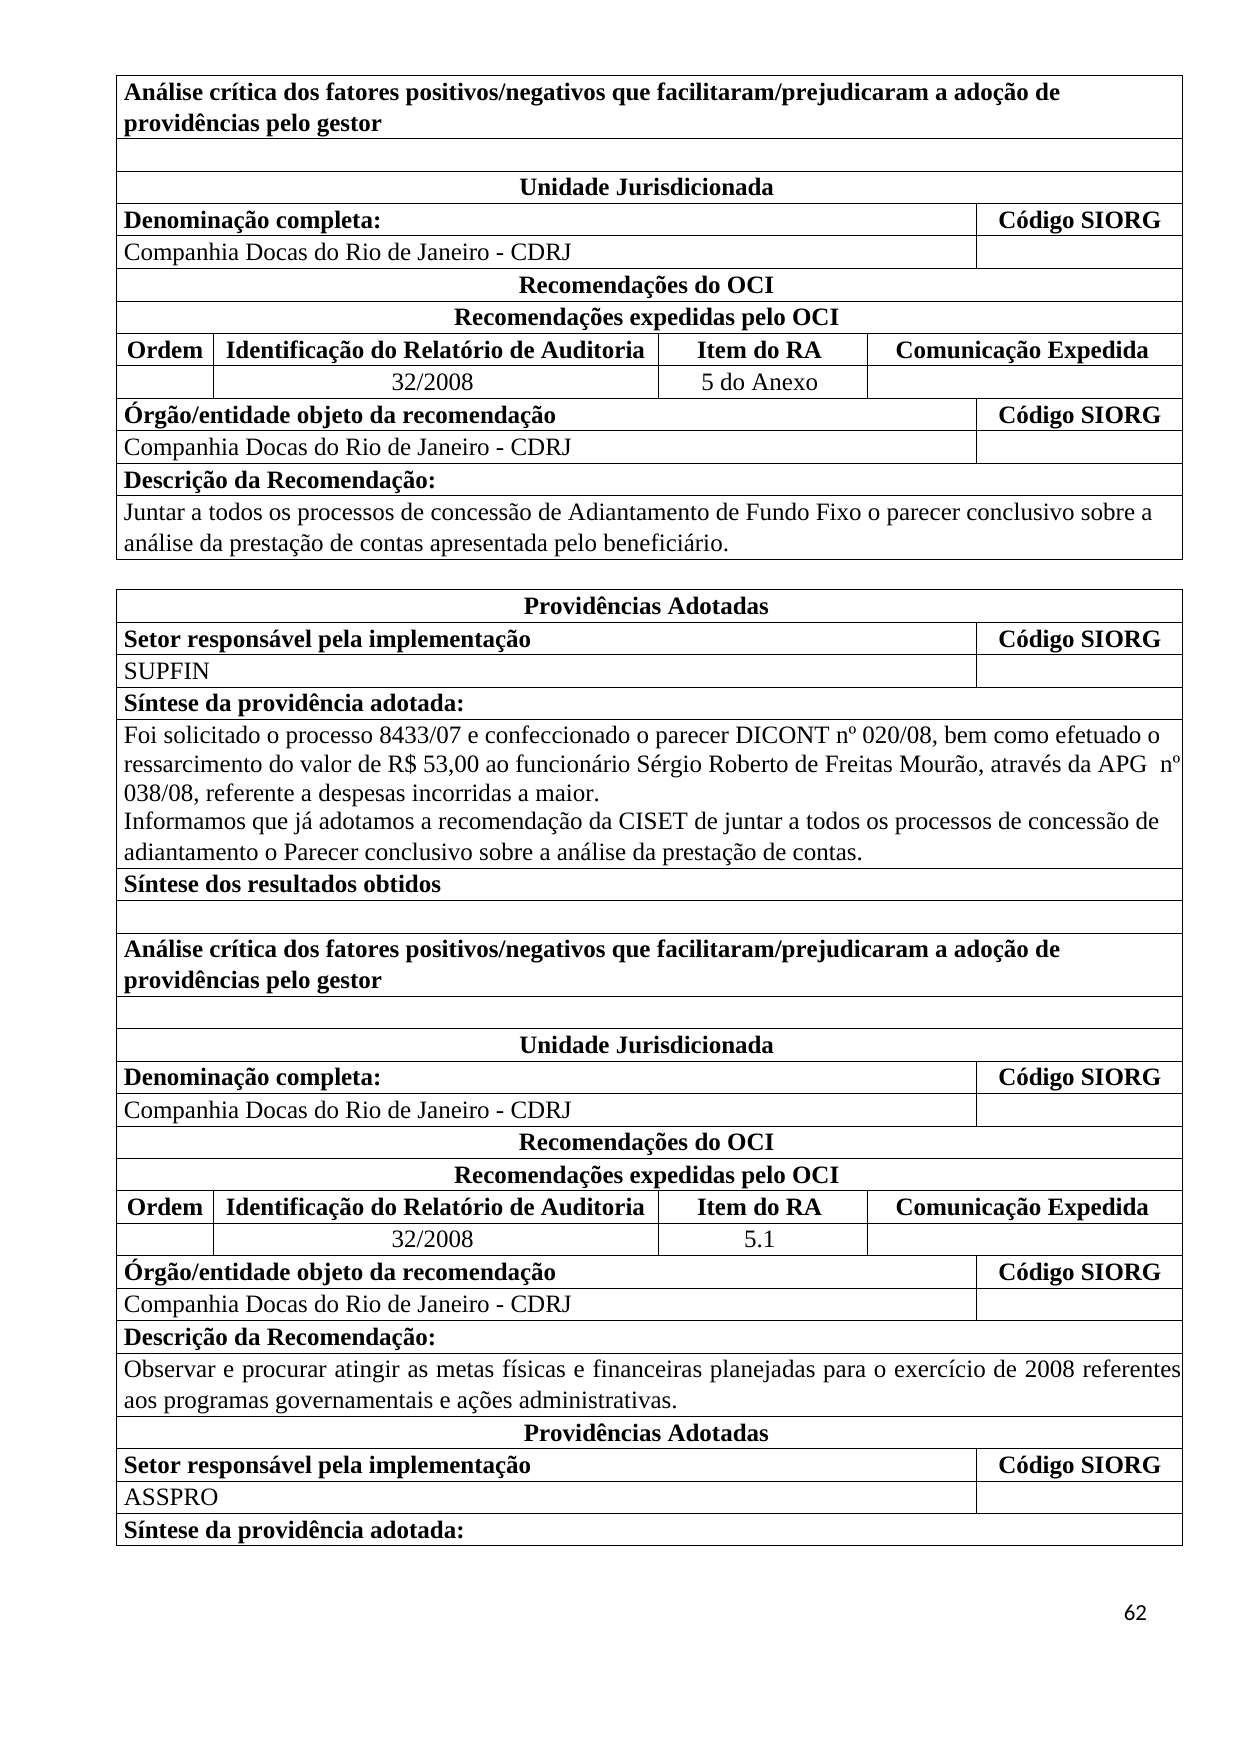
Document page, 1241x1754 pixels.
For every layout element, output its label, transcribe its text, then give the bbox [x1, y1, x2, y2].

table_cell Denominação completa: [117, 204, 976, 235]
table_cell Unidade Jurisdicionada [117, 1029, 1182, 1061]
table_cell Juntar a todos os processos de concessão de Adiantamento de Fundo Fixo o parecer conclusivo sobre a análise da prestação de contas apresentada pelo beneficiário. [117, 496, 1182, 558]
table_cell SUPFIN [117, 655, 976, 687]
table_cell 32/2008 [214, 366, 658, 398]
table_cell [977, 1289, 1182, 1320]
table_cell Síntese da providência adotada: [117, 688, 1182, 719]
table_cell [977, 431, 1182, 463]
table_cell Item do RA [659, 1191, 867, 1223]
table_cell Código SIORG [977, 1062, 1182, 1093]
table_cell [977, 236, 1182, 268]
table_cell 5 do Anexo [659, 366, 867, 398]
table_cell Ordem [117, 1191, 213, 1223]
table_cell ASSPRO [117, 1482, 976, 1513]
table_cell Código SIORG [977, 204, 1182, 235]
table_cell Recomendações expedidas pelo OCI [117, 1159, 1182, 1190]
table_cell Companhia Docas do Rio de Janeiro - CDRJ [117, 431, 976, 463]
table_cell Recomendações expedidas pelo OCI [117, 302, 1182, 333]
table_cell Recomendações do OCI [117, 269, 1182, 301]
table_cell Síntese da providência adotada: [117, 1514, 1182, 1545]
table_cell Código SIORG [977, 1449, 1182, 1481]
table_cell Identificação do Relatório de Auditoria [214, 1191, 658, 1223]
table_cell Ordem [117, 334, 213, 365]
table_cell [977, 1094, 1182, 1126]
table_cell Análise crítica dos fatores positivos/negativos que facilitaram/prejudicaram a adoção de providências pelo gestor [117, 934, 1182, 996]
table_header Providências Adotadas [117, 590, 1182, 622]
table_cell Síntese dos resultados obtidos [117, 869, 1182, 900]
table_cell [868, 1224, 1182, 1255]
table_cell Descrição da Recomendação: [117, 1321, 1182, 1353]
table_cell Recomendações do OCI [117, 1127, 1182, 1158]
table_cell Foi solicitado o processo 8433/07 e confeccionado o parecer DICONT nº 020/08, bem como efetuado o ressarcimento do valor de R$ 53,00 ao funcionário Sérgio Roberto de Freitas Mourão, através da APG nº 038/08, referente a despesas incorridas a maior. Informamos que já adotamos a recomendação da CISET de juntar a todos os processos de concessão de adiantamento o Parecer conclusivo sobre a análise da prestação de contas. [117, 720, 1182, 868]
table_cell [117, 901, 1182, 932]
table_cell [117, 366, 213, 398]
table_cell [977, 1482, 1182, 1513]
table_cell 32/2008 [214, 1224, 658, 1255]
table_cell [117, 997, 1182, 1028]
table_cell 5.1 [659, 1224, 867, 1255]
table_cell Órgão/entidade objeto da recomendação [117, 399, 976, 430]
table_cell [117, 139, 1182, 171]
table_cell Código SIORG [977, 1256, 1182, 1288]
table_cell Órgão/entidade objeto da recomendação [117, 1256, 976, 1288]
table_cell Item do RA [659, 334, 867, 365]
table_cell Setor responsável pela implementação [117, 623, 976, 654]
table_cell Análise crítica dos fatores positivos/negativos que facilitaram/prejudicaram a adoção de providências pelo gestor [117, 76, 1182, 138]
table_cell Descrição da Recomendação: [117, 464, 1182, 495]
table_cell [868, 366, 1182, 398]
table_cell Observar e procurar atingir as metas físicas e financeiras planejadas para o exercício de 2008 referentes aos programas governamentais e ações administrativas. [117, 1354, 1182, 1416]
table_cell Código SIORG [977, 399, 1182, 430]
table_cell Identificação do Relatório de Auditoria [214, 334, 658, 365]
table_cell Denominação completa: [117, 1062, 976, 1093]
table_cell Companhia Docas do Rio de Janeiro - CDRJ [117, 236, 976, 268]
table_cell Companhia Docas do Rio de Janeiro - CDRJ [117, 1289, 976, 1320]
table_cell Comunicação Expedida [868, 334, 1182, 365]
table_cell Setor responsável pela implementação [117, 1449, 976, 1481]
table_cell Companhia Docas do Rio de Janeiro - CDRJ [117, 1094, 976, 1126]
table_cell Código SIORG [977, 623, 1182, 654]
table_cell Unidade Jurisdicionada [117, 172, 1182, 203]
table_cell Comunicação Expedida [868, 1191, 1182, 1223]
table_cell Providências Adotadas [117, 1417, 1182, 1448]
table_cell [977, 655, 1182, 687]
table_cell [117, 1224, 213, 1255]
